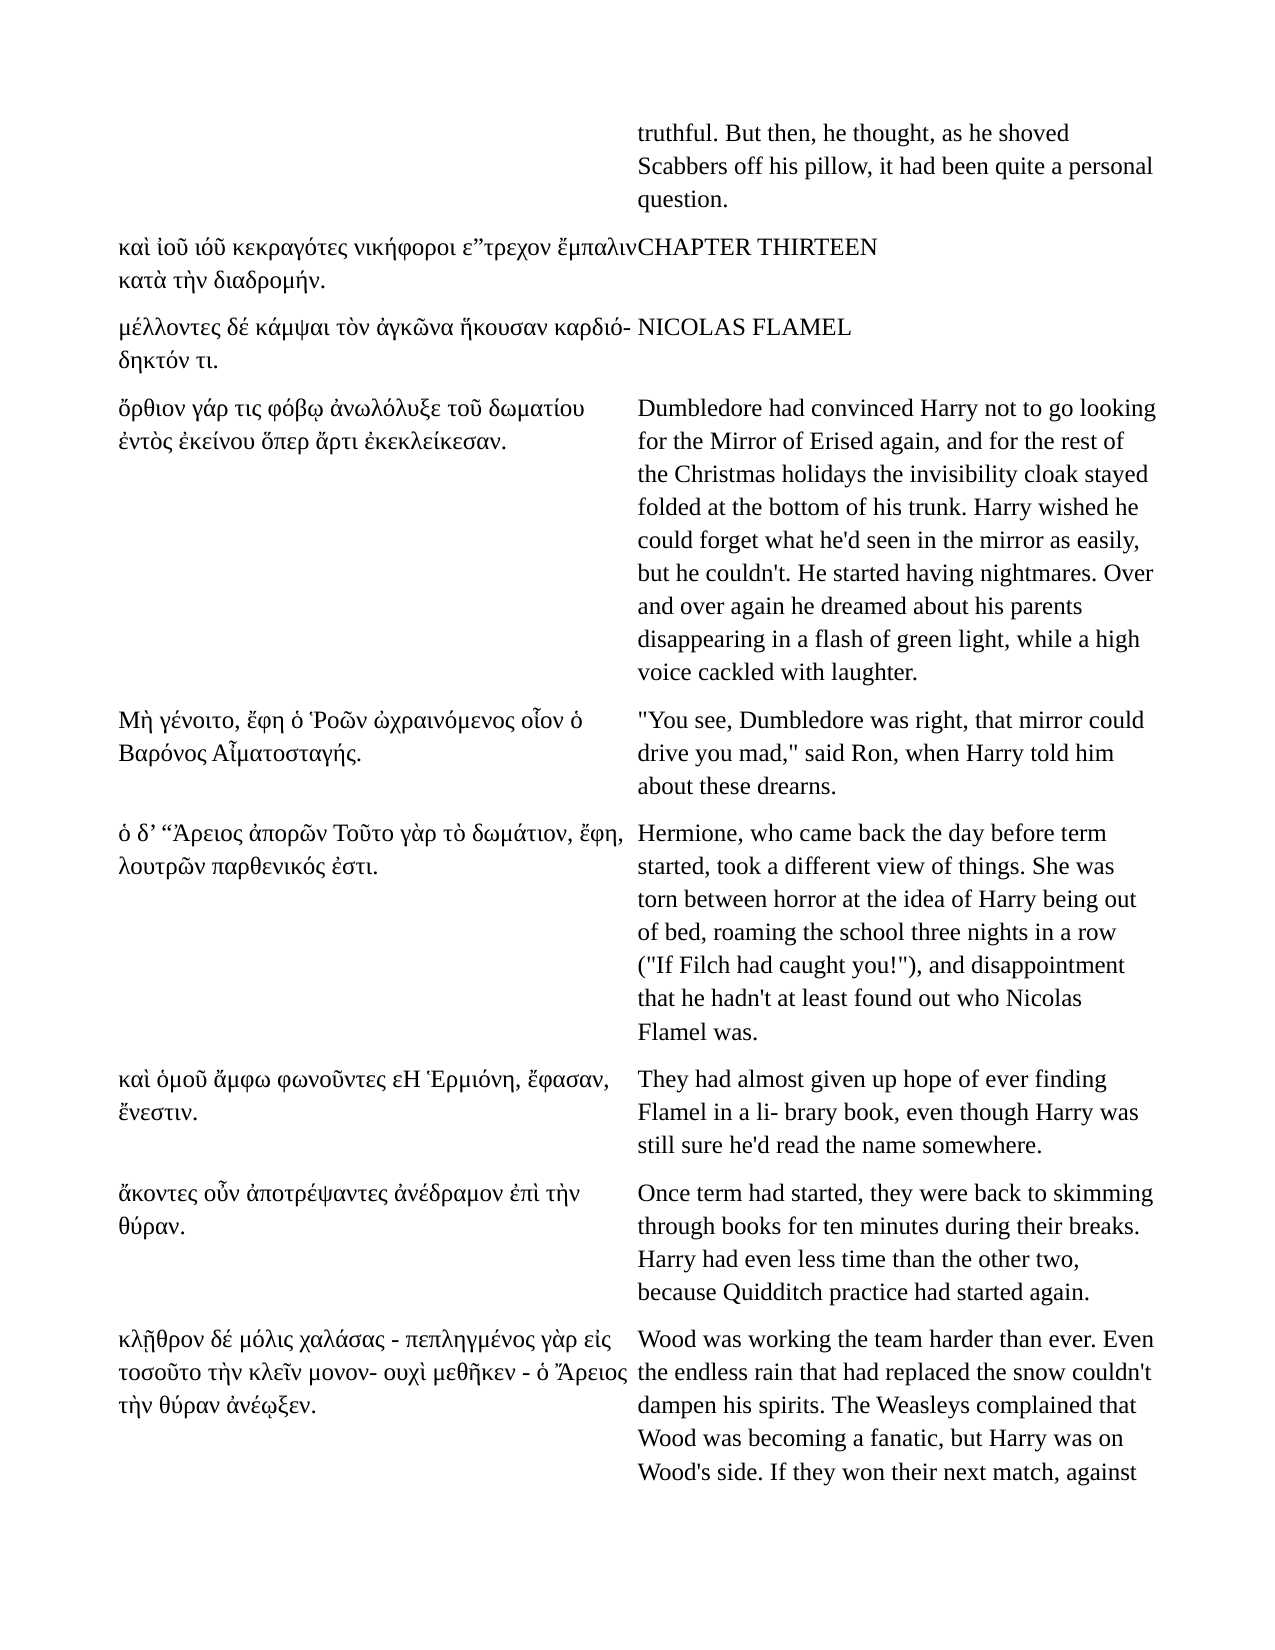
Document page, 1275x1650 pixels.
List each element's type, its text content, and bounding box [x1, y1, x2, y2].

table_cell CHAPTER THIRTEEN [638, 232, 1157, 312]
table_cell Μὴ γένοιτο, ἔφη ὁ Ῥοῶν ὠχραινόμενος οἷον ὁ Βαρόνος Αἶματοσταγής. [118, 705, 637, 818]
table_cell Once term had started, they were back to skimming through books for ten minutes during their breaks. Harry had even less time than the other two, because Quidditch practice had started again. [638, 1178, 1157, 1324]
table_cell κλῇθρον δέ μόλις χαλάσας - πεπληγμένος γὰρ εἰς τοσοῦτο τὴν κλεῖν μονον- ουχὶ μεθῆκεν - ὁ Ἄρειος τὴν θύραν ἀνέῳξεν. [118, 1325, 637, 1485]
table_cell ὁ δ’ “Ἀρειος ἀπορῶν Τοῦτο γὰρ τὸ δωμάτιον, ἔφη, λουτρῶν παρθενικός ἐστι. [118, 819, 637, 1064]
table_cell [118, 118, 637, 232]
table_cell Wood was working the team harder than ever. Even the endless rain that had replaced the snow couldn't dampen his spirits. The Weasleys complained that Wood was becoming a fanatic, but Harry was on Wood's side. If they won their next match, against [638, 1325, 1157, 1485]
table_cell "You see, Dumbledore was right, that mirror could drive you mad," said Ron, when Harry told him about these drearns. [638, 705, 1157, 818]
table_cell καὶ ἰοῦ ιόῦ κεκραγότες νικήφοροι ε”τρεχον ἔμπαλιν κατὰ τὴν διαδρομήν. [118, 232, 637, 312]
table_cell ὄρθιον γάρ τις φόβῳ ἀνωλόλυξε τοῦ δωματίου ἐντὸς ἐκείνου ὅπερ ἄρτι ἐκεκλείκεσαν. [118, 393, 637, 705]
table_cell καὶ ὁμοῦ ἄμφω φωνοῦντες εΗ Ἑρμιόνη, ἔφασαν, ἔνεστιν. [118, 1064, 637, 1178]
table_cell ἄκοντες οὖν ἀποτρέψαντες ἀνέδραμον ἐπὶ τὴν θύραν. [118, 1178, 637, 1324]
table_cell Hermione, who came back the day before term started, took a different view of things. She was torn between horror at the idea of Harry being out of bed, roaming the school three nights in a row ("If Filch had caught you!"), and disappointment that he hadn't at least found out who Nicolas Flamel was. [638, 819, 1157, 1064]
table_cell NICOLAS FLAMEL [638, 313, 1157, 393]
table_cell Dumbledore had convinced Harry not to go looking for the Mirror of Erised again, and for the rest of the Christmas holidays the invisibility cloak stayed folded at the bottom of his trunk. Harry wished he could forget what he'd seen in the mirror as easily, but he couldn't. He started having nightmares. Over and over again he dreamed about his parents disappearing in a flash of green light, while a high voice cackled with laughter. [638, 393, 1157, 705]
table_cell μέλλοντες δέ κάμψαι τὸν ἀγκῶνα ἥκουσαν καρδιό- δηκτόν τι. [118, 313, 637, 393]
table_cell truthful. But then, he thought, as he shoved Scabbers off his pillow, it had been quite a personal question. [638, 118, 1157, 232]
table_cell They had almost given up hope of ever finding Flamel in a li- brary book, even though Harry was still sure he'd read the name somewhere. [638, 1064, 1157, 1178]
